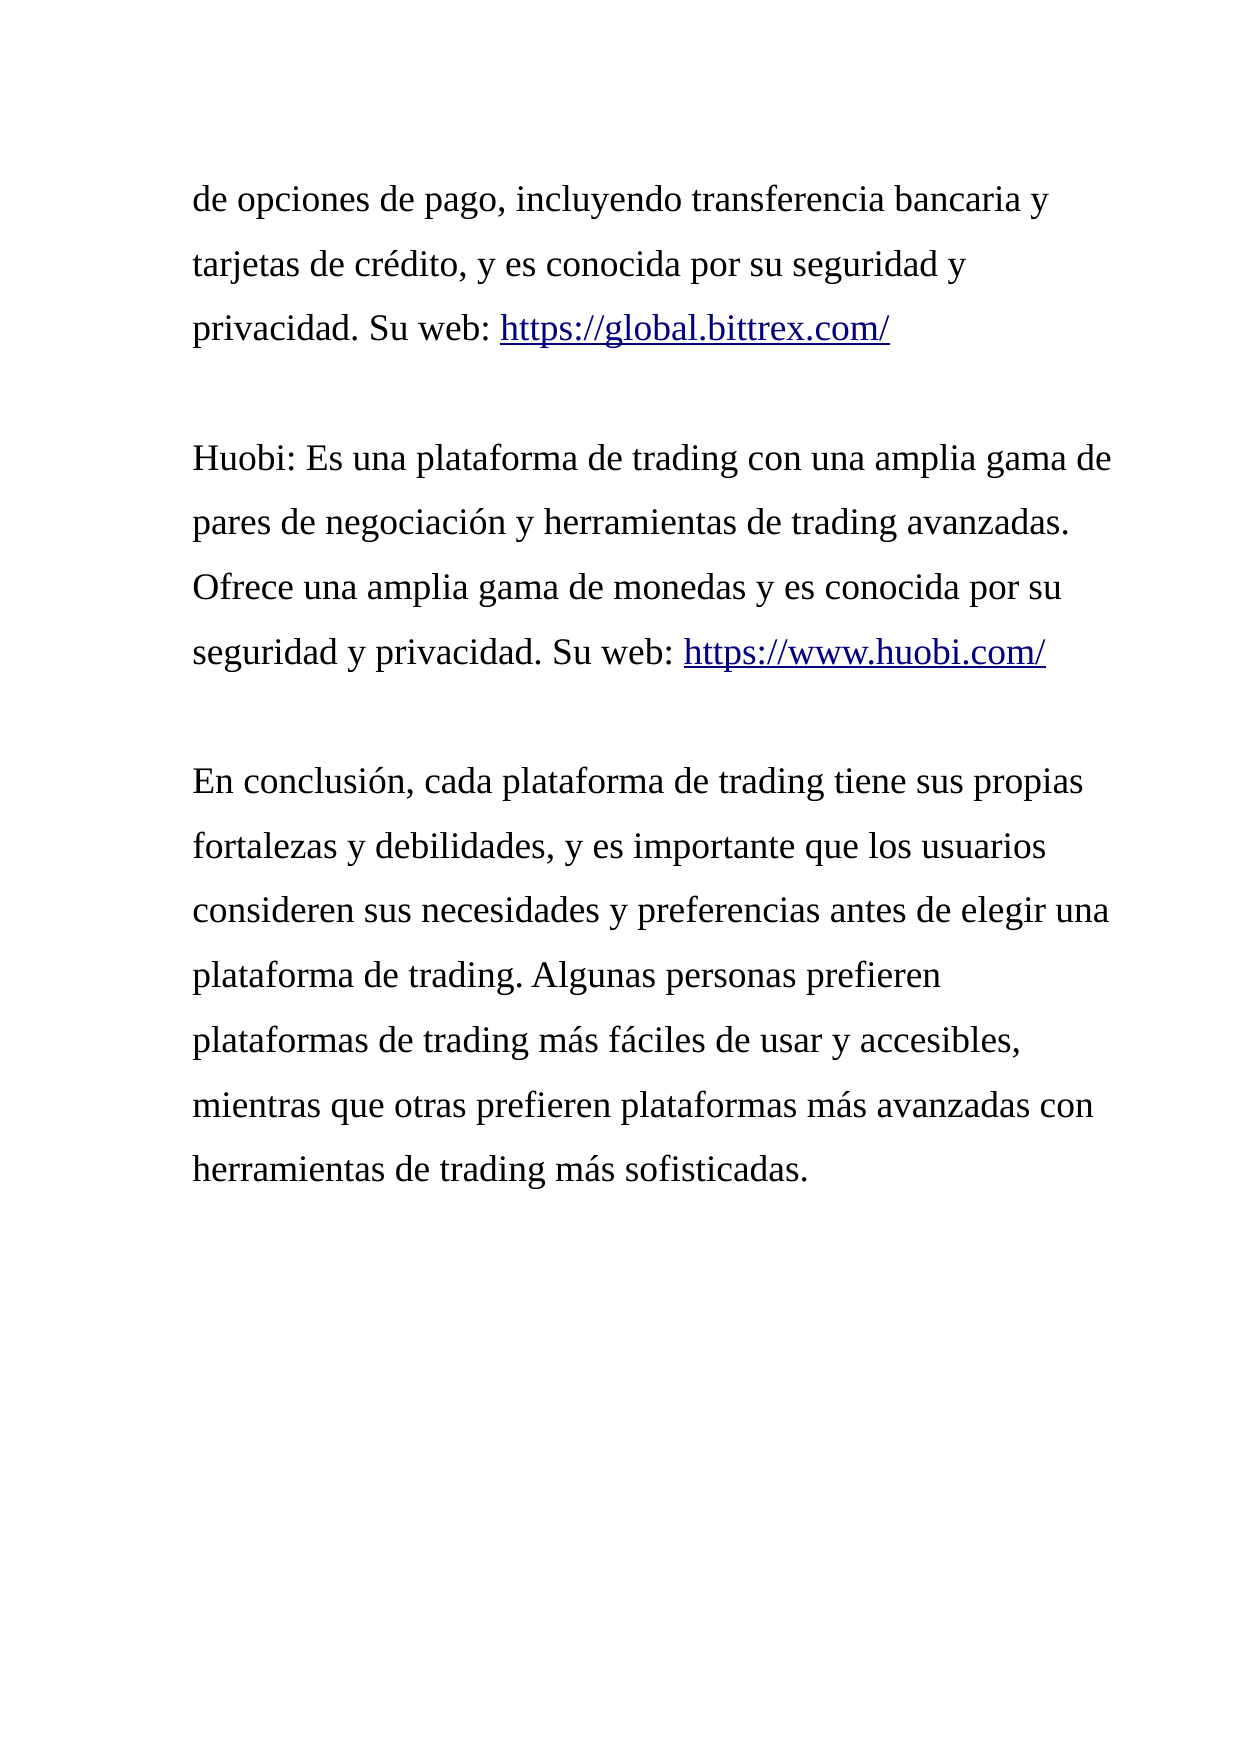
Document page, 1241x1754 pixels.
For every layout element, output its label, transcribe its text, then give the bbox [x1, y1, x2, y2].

text de opciones de pago, incluyendo transferencia bancaria y tarjetas de crédito, y es conocida por su seguridad y privacidad. Su web: https://global.bittrex.com/ [192, 176, 1122, 349]
text Huobi: Es una plataforma de trading con una amplia gama de pares de negociación y herramientas de trading avanzadas. Ofrece una amplia gama de monedas y es conocida por su seguridad y privacidad. Su web: https://www.huobi.com/ [192, 435, 1122, 672]
text En conclusión, cada plataforma de trading tiene sus propias fortalezas y debilidades, y es importante que los usuarios consideren sus necesidades y preferencias antes de elegir una plataforma de trading. Algunas personas prefieren plataformas de trading más fáciles de usar y accesibles, mientras que otras prefieren plataformas más avanzadas con herramientas de trading más sofisticadas. [192, 758, 1122, 1190]
